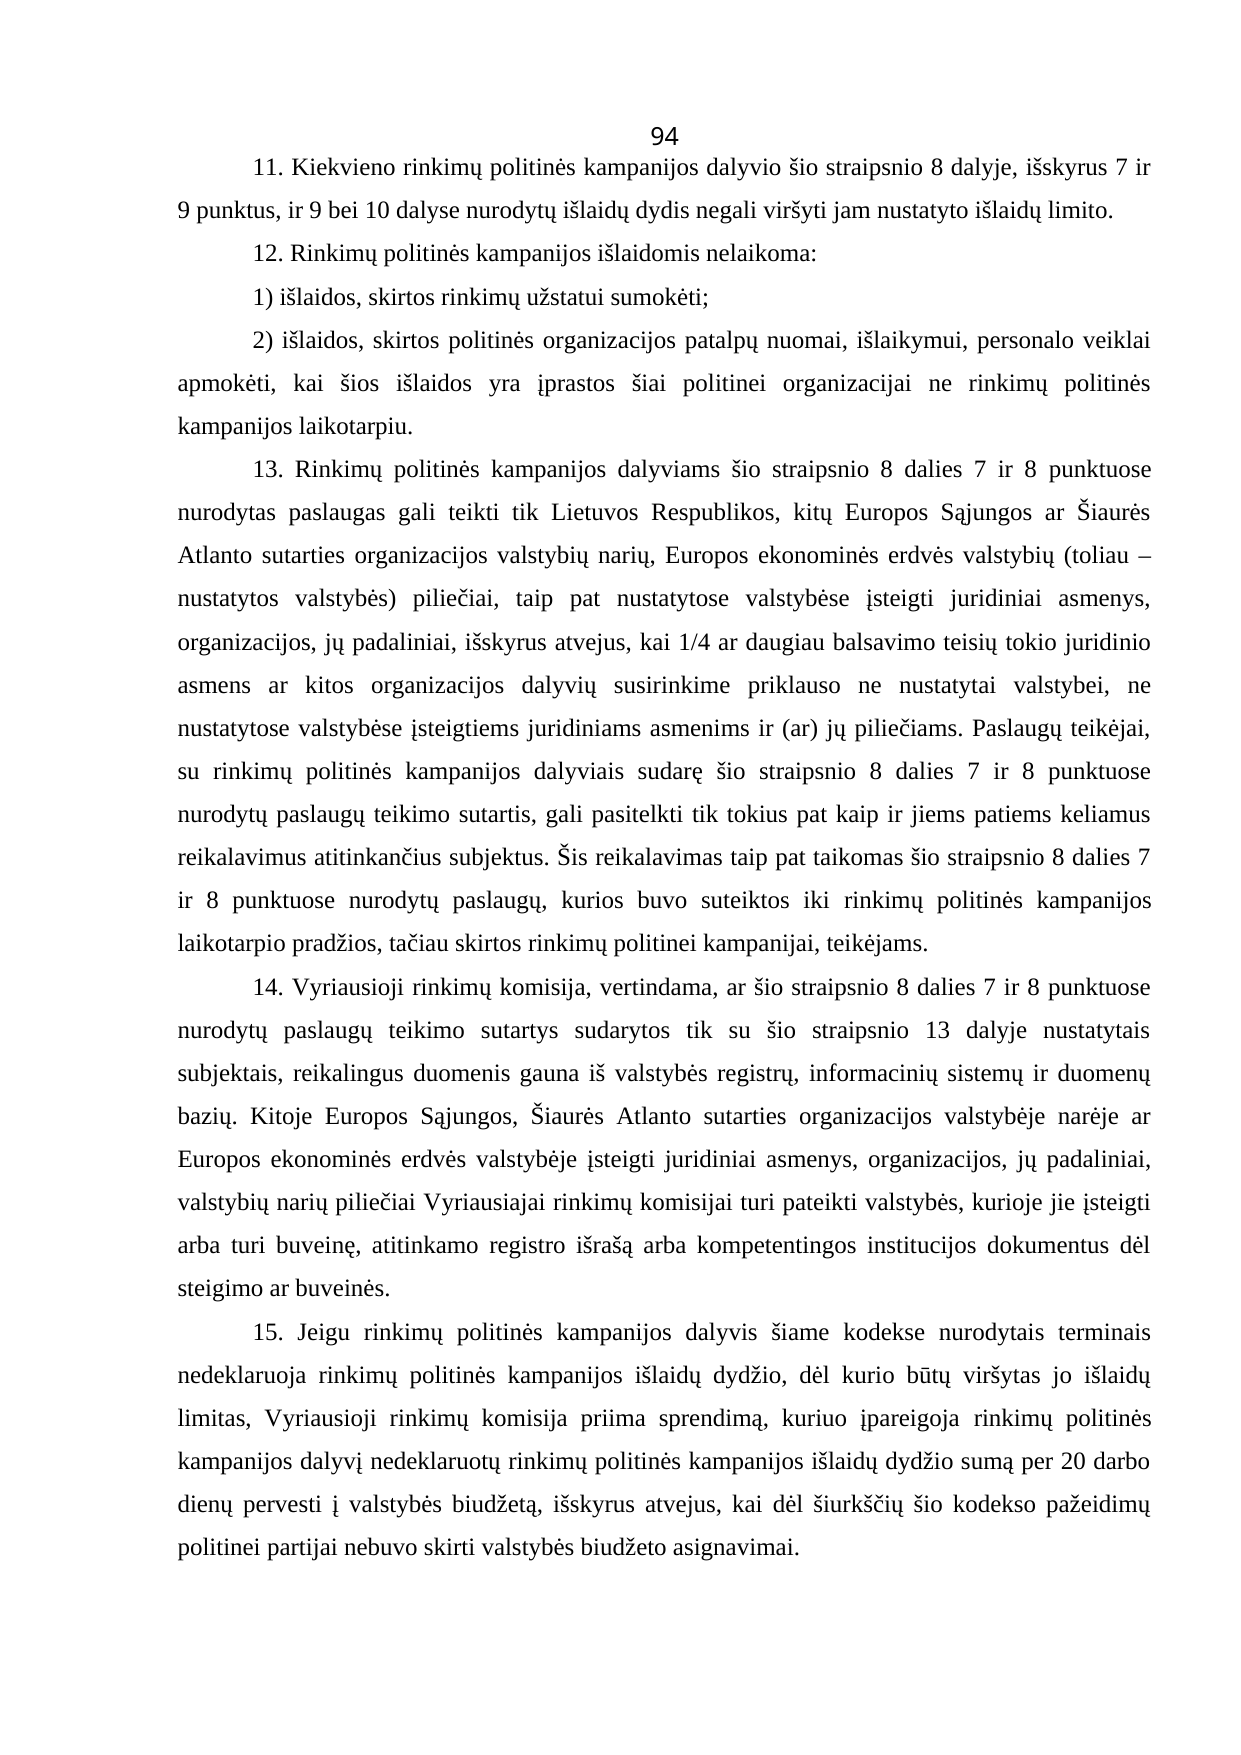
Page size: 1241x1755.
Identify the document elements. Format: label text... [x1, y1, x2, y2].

text 15. Jeigu rinkimų politinės kampanijos dalyvis šiame kodekse nurodytais terminais nedeklaruoja rinkimų politinės kampanijos išlaidų dydžio, dėl kurio būtų viršytas jo išlaidų limitas, Vyriausioji rinkimų komisija priima sprendimą, kuriuo įpareigoja rinkimų politinės kampanijos dalyvį nedeklaruotų rinkimų politinės kampanijos išlaidų dydžio sumą per 20 darbo dienų pervesti į valstybės biudžetą, išskyrus atvejus, kai dėl šiurkščių šio kodekso pažeidimų politinei partijai nebuvo skirti valstybės biudžeto asignavimai. [177, 1317, 1152, 1561]
text 1) išlaidos, skirtos rinkimų užstatui sumokėti; [177, 282, 1152, 310]
text 14. Vyriausioji rinkimų komisija, vertindama, ar šio straipsnio 8 dalies 7 ir 8 punktuose nurodytų paslaugų teikimo sutartys sudarytos tik su šio straipsnio 13 dalyje nustatytais subjektais, reikalingus duomenis gauna iš valstybės registrų, informacinių sistemų ir duomenų bazių. Kitoje Europos Sąjungos, Šiaurės Atlanto sutarties organizacijos valstybėje narėje ar Europos ekonominės erdvės valstybėje įsteigti juridiniai asmenys, organizacijos, jų padaliniai, valstybių narių piliečiai Vyriausiajai rinkimų komisijai turi pateikti valstybės, kurioje jie įsteigti arba turi buveinę, atitinkamo registro išrašą arba kompetentingos institucijos dokumentus dėl steigimo ar buveinės. [177, 972, 1152, 1302]
text 11. Kiekvieno rinkimų politinės kampanijos dalyvio šio straipsnio 8 dalyje, išskyrus 7 ir 9 punktus, ir 9 bei 10 dalyse nurodytų išlaidų dydis negali viršyti jam nustatyto išlaidų limito. [177, 152, 1152, 224]
text 13. Rinkimų politinės kampanijos dalyviams šio straipsnio 8 dalies 7 ir 8 punktuose nurodytas paslaugas gali teikti tik Lietuvos Respublikos, kitų Europos Sąjungos ar Šiaurės Atlanto sutarties organizacijos valstybių narių, Europos ekonominės erdvės valstybių (toliau – nustatytos valstybės) piliečiai, taip pat nustatytose valstybėse įsteigti juridiniai asmenys, organizacijos, jų padaliniai, išskyrus atvejus, kai 1/4 ar daugiau balsavimo teisių tokio juridinio asmens ar kitos organizacijos dalyvių susirinkime priklauso ne nustatytai valstybei, ne nustatytose valstybėse įsteigtiems juridiniams asmenims ir (ar) jų piliečiams. Paslaugų teikėjai, su rinkimų politinės kampanijos dalyviais sudarę šio straipsnio 8 dalies 7 ir 8 punktuose nurodytų paslaugų teikimo sutartis, gali pasitelkti tik tokius pat kaip ir jiems patiems keliamus reikalavimus atitinkančius subjektus. Šis reikalavimas taip pat taikomas šio straipsnio 8 dalies 7 ir 8 punktuose nurodytų paslaugų, kurios buvo suteiktos iki rinkimų politinės kampanijos laikotarpio pradžios, tačiau skirtos rinkimų politinei kampanijai, teikėjams. [177, 454, 1152, 957]
text 12. Rinkimų politinės kampanijos išlaidomis nelaikoma: [177, 238, 1152, 267]
text 2) išlaidos, skirtos politinės organizacijos patalpų nuomai, išlaikymui, personalo veiklai apmokėti, kai šios išlaidos yra įprastos šiai politinei organizacijai ne rinkimų politinės kampanijos laikotarpiu. [177, 325, 1152, 440]
